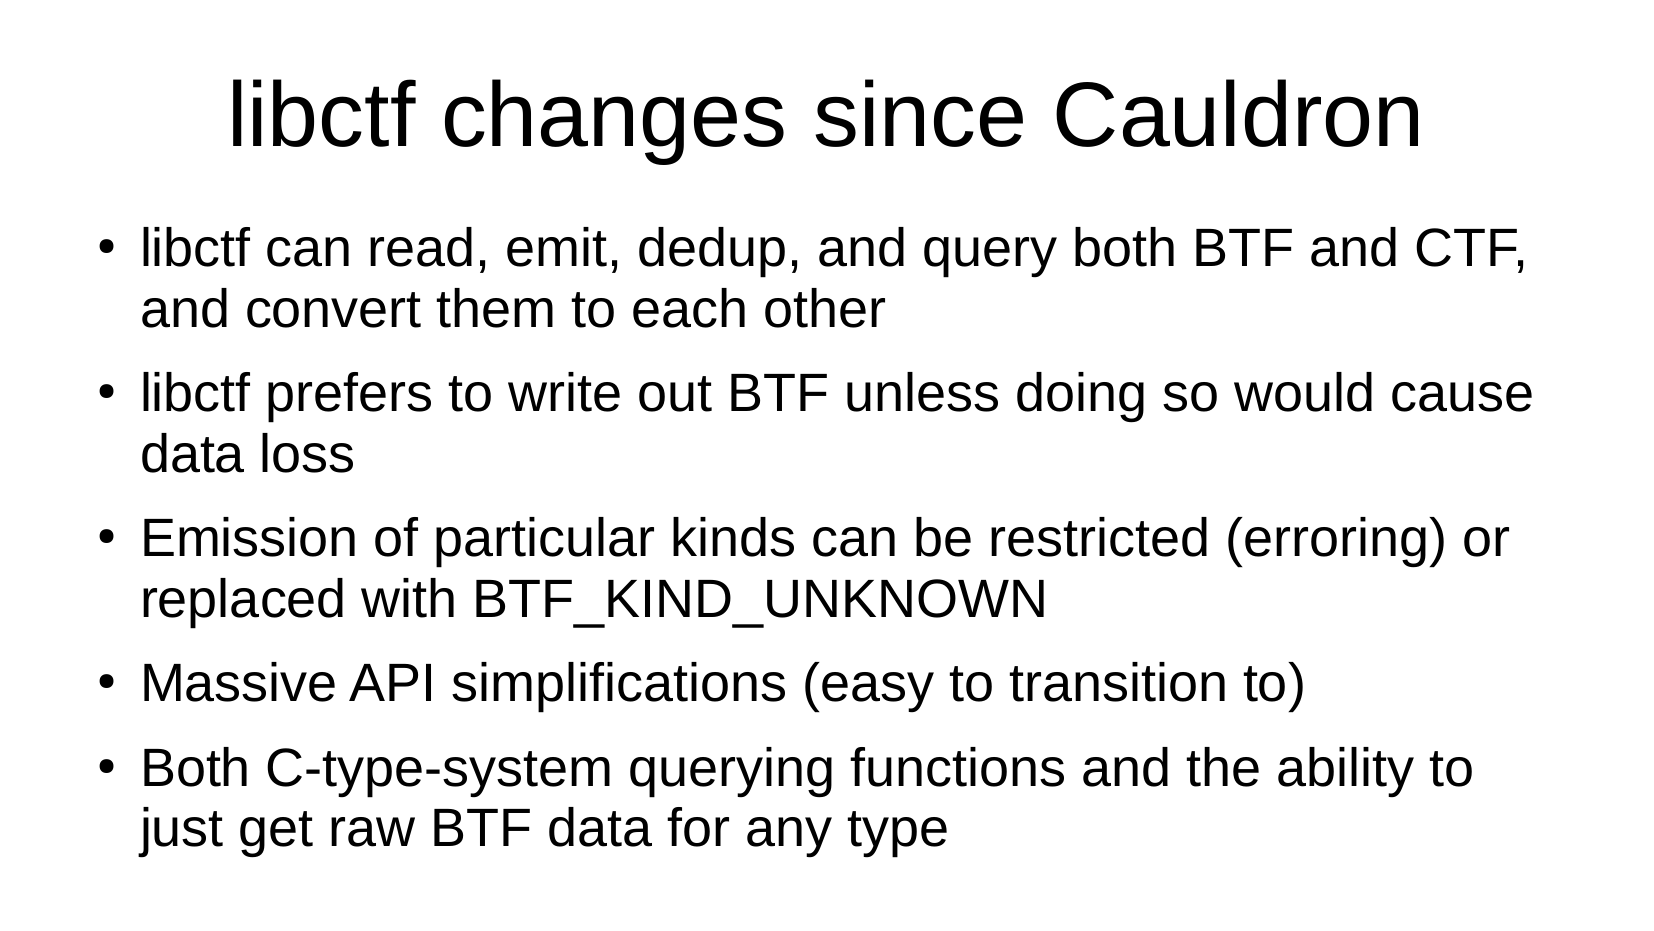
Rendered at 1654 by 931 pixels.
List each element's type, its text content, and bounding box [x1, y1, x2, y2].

title libctf changes since Cauldron [82, 37, 1571, 193]
list libctf can read, emit, dedup, and query both BTF and CTF, and convert them to each other libctf prefers to write out BTF unless doing so would cause data loss Emission of particular kinds can be restricted (erroring) or replaced with BTF_KIND_UNKNOWN Massive API simplifications (easy to transition to) Both C-type-system querying functions and the ability to just get raw BTF data for any type [82, 217, 1571, 863]
